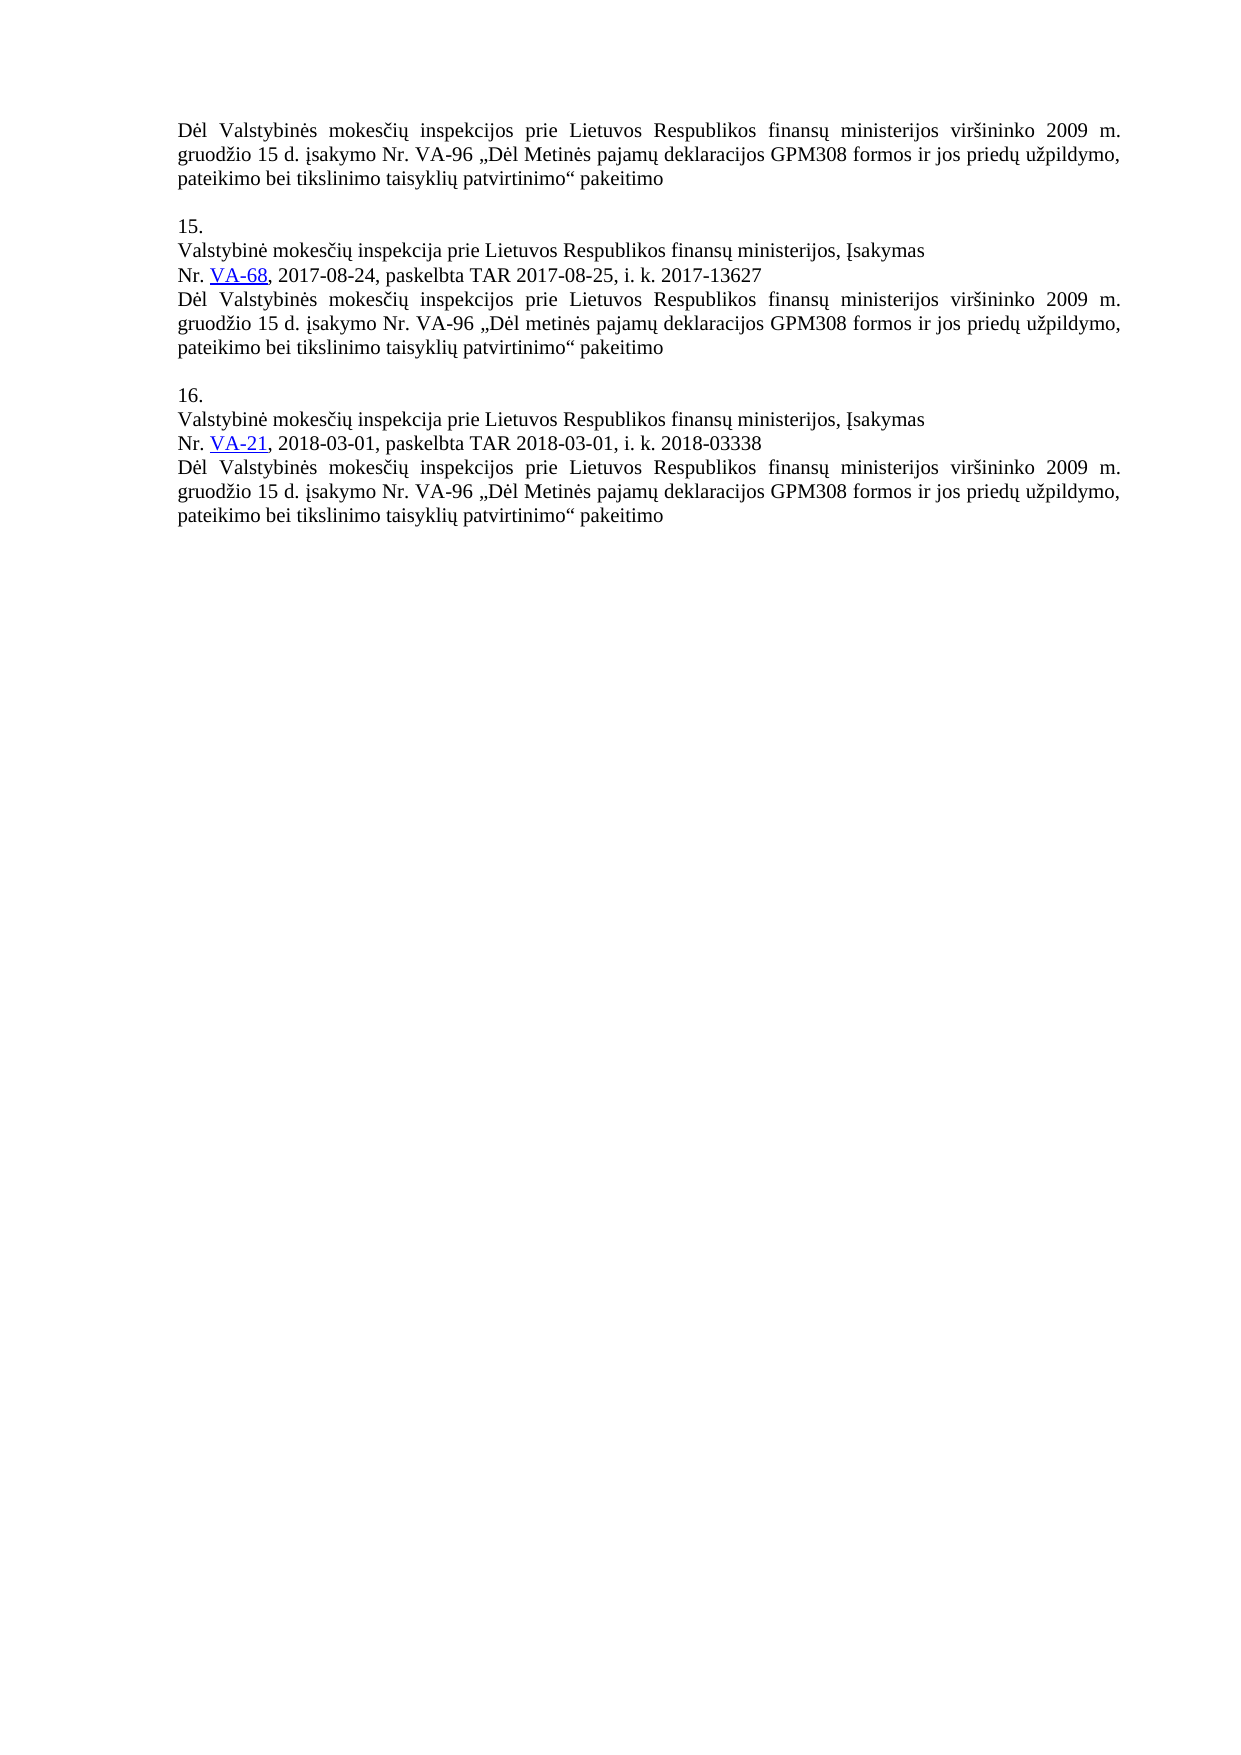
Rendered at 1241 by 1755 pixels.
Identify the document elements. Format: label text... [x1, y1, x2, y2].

text 16. [177, 383, 1122, 407]
text Dėl Valstybinės mokesčių inspekcijos prie Lietuvos Respublikos finansų ministerijos viršininko 2009 m. gruodžio 15 d. įsakymo Nr. VA-96 „Dėl Metinės pajamų deklaracijos GPM308 formos ir jos priedų užpildymo, pateikimo bei tikslinimo taisyklių patvirtinimo“ pakeitimo [177, 455, 1122, 527]
text Dėl Valstybinės mokesčių inspekcijos prie Lietuvos Respublikos finansų ministerijos viršininko 2009 m. gruodžio 15 d. įsakymo Nr. VA-96 „Dėl Metinės pajamų deklaracijos GPM308 formos ir jos priedų užpildymo, pateikimo bei tikslinimo taisyklių patvirtinimo“ pakeitimo [177, 118, 1122, 190]
text Nr. VA-68, 2017-08-24, paskelbta TAR 2017-08-25, i. k. 2017-13627 [177, 262, 1122, 287]
text Valstybinė mokesčių inspekcija prie Lietuvos Respublikos finansų ministerijos, Įsakymas [177, 407, 1122, 431]
text Dėl Valstybinės mokesčių inspekcijos prie Lietuvos Respublikos finansų ministerijos viršininko 2009 m. gruodžio 15 d. įsakymo Nr. VA-96 „Dėl metinės pajamų deklaracijos GPM308 formos ir jos priedų užpildymo, pateikimo bei tikslinimo taisyklių patvirtinimo“ pakeitimo [177, 287, 1122, 359]
text Nr. VA-21, 2018-03-01, paskelbta TAR 2018-03-01, i. k. 2018-03338 [177, 431, 1122, 455]
text 15. [177, 214, 1122, 238]
text Valstybinė mokesčių inspekcija prie Lietuvos Respublikos finansų ministerijos, Įsakymas [177, 238, 1122, 262]
